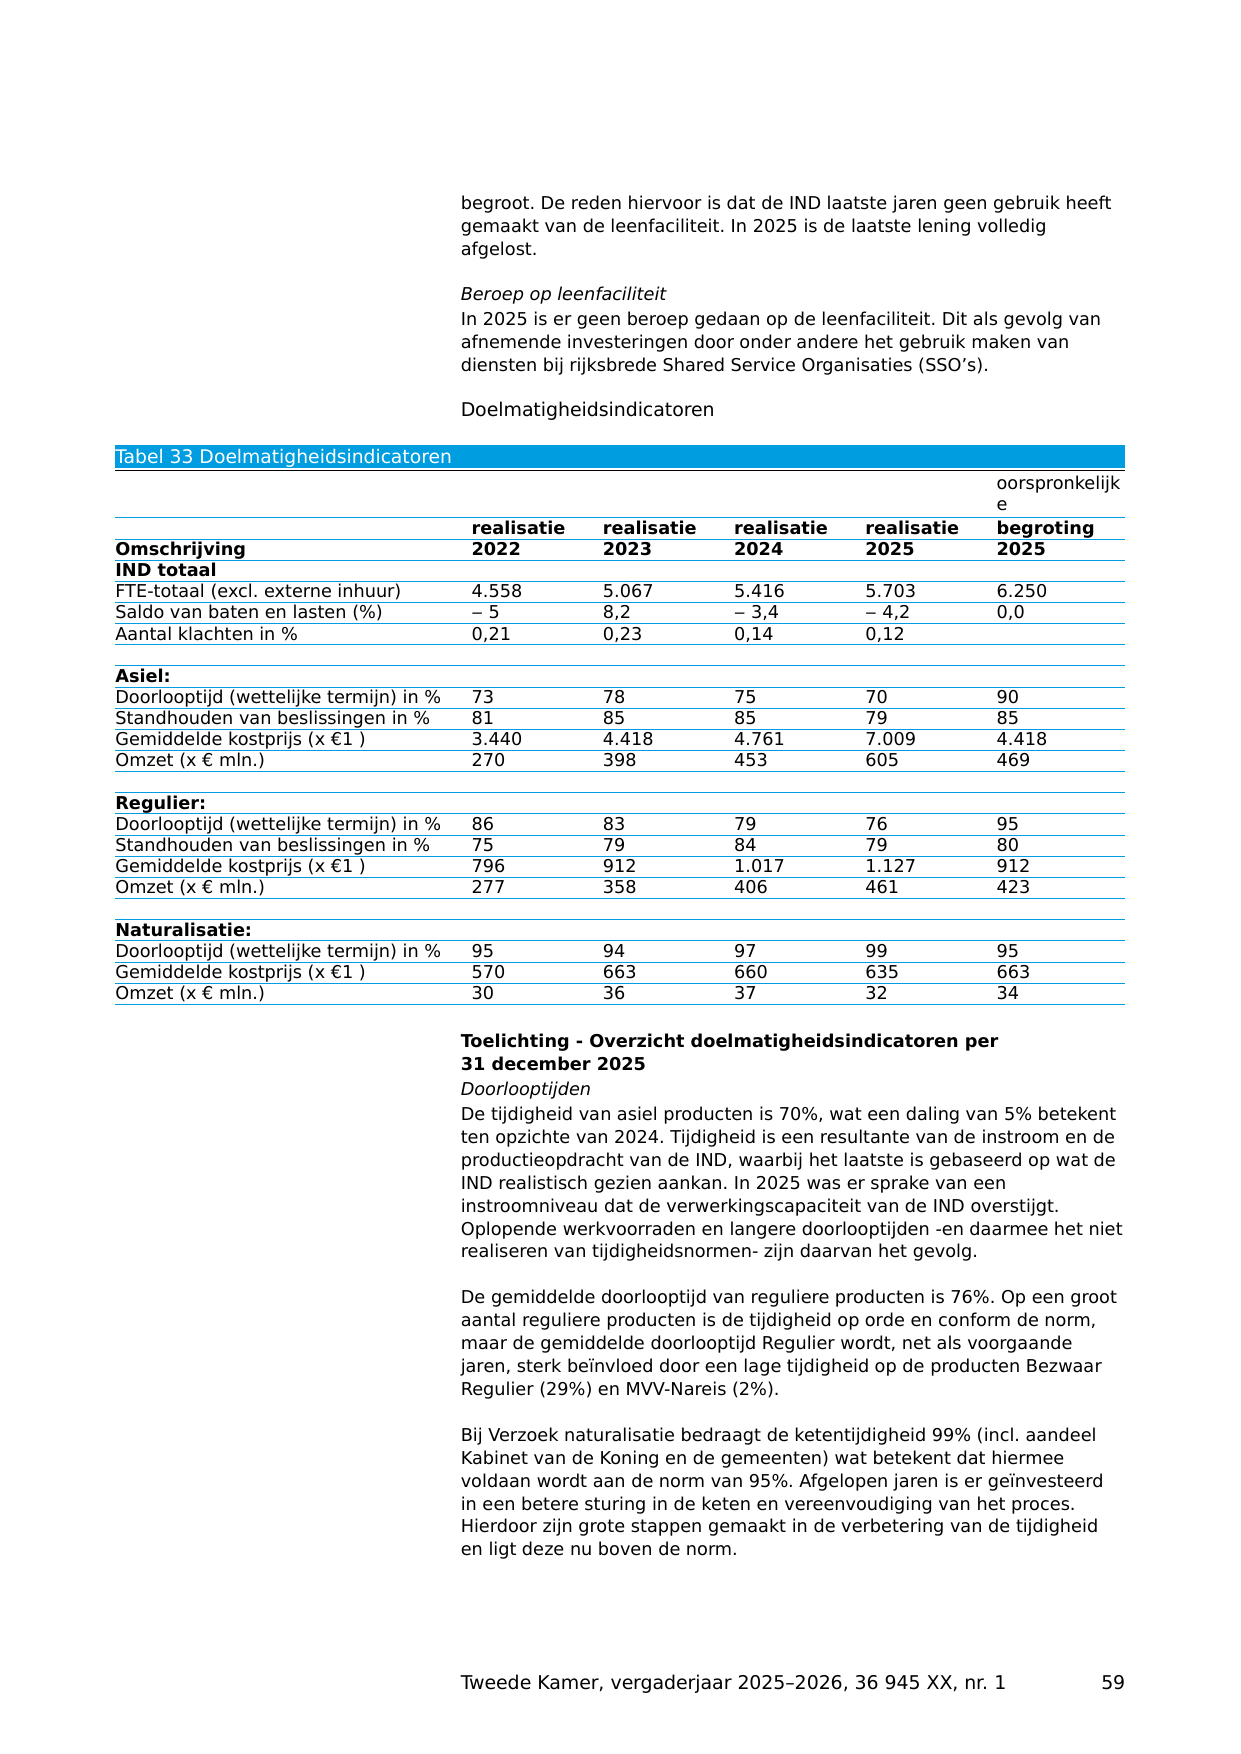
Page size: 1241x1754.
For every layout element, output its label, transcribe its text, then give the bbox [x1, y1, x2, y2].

table_cell 461 [862, 878, 993, 898]
table_cell 270 [469, 751, 600, 771]
table_cell 78 [600, 688, 731, 708]
table_cell realisatie [862, 518, 993, 538]
table_cell 34 [994, 984, 1125, 1004]
table_cell [862, 920, 993, 940]
table_cell Gemiddelde kostprijs (x €1 ) [115, 857, 468, 877]
table_cell 90 [994, 688, 1125, 708]
table_cell Doorlooptijd (wettelijke termijn) in % [115, 814, 468, 834]
table_cell [600, 920, 731, 940]
table_cell [731, 471, 862, 517]
table_cell 5.416 [731, 582, 862, 602]
table_cell 79 [862, 836, 993, 856]
table_cell 83 [600, 814, 731, 834]
table_cell oorspronkelijke [994, 471, 1125, 517]
table_cell 0,12 [862, 624, 993, 644]
table_cell Gemiddelde kostprijs (x €1 ) [115, 963, 468, 982]
table_cell IND totaal [115, 561, 468, 581]
table_cell Omzet (x € mln.) [115, 984, 468, 1004]
text Beroep op leenfaciliteit [461, 282, 1125, 305]
table_cell ‒ 5 [469, 603, 600, 623]
table_cell 796 [469, 857, 600, 877]
table_cell Saldo van baten en lasten (%) [115, 603, 468, 623]
table_cell 95 [994, 814, 1125, 834]
text In 2025 is er geen beroep gedaan op de leenfaciliteit. Dit als gevolg van afnemende investeringen door onder andere het gebruik maken van diensten bij rijksbrede Shared Service Organisaties (SSO’s). [461, 307, 1125, 376]
table_cell [469, 899, 600, 919]
title Doelmatigheidsindicatoren [461, 399, 1125, 421]
table_cell begroting [994, 518, 1125, 538]
table_cell 663 [600, 963, 731, 982]
table_cell [862, 645, 993, 665]
table_cell [469, 920, 600, 940]
table_cell Standhouden van beslissingen in % [115, 836, 468, 856]
table_cell [994, 561, 1125, 581]
table_cell ‒ 3,4 [731, 603, 862, 623]
table_cell Naturalisatie: [115, 920, 468, 940]
table_cell 6.250 [994, 582, 1125, 602]
table_cell 912 [600, 857, 731, 877]
table_cell [600, 471, 731, 517]
table_cell 423 [994, 878, 1125, 898]
table_cell [994, 899, 1125, 919]
table_cell 95 [994, 941, 1125, 961]
table_cell [994, 920, 1125, 940]
table_cell [862, 561, 993, 581]
table_cell Omzet (x € mln.) [115, 751, 468, 771]
table_cell 37 [731, 984, 862, 1004]
table_cell 469 [994, 751, 1125, 771]
table_cell [469, 666, 600, 686]
text De tijdigheid van asiel producten is 70%, wat een daling van 5% betekent ten opzichte van 2024. Tijdigheid is een resultante van de instroom en de productieopdracht van de IND, waarbij het laatste is gebaseerd op wat de IND realistisch gezien aankan. In 2025 was er sprake van een instroomniveau dat de verwerkingscapaciteit van de IND overstijgt. Oplopende werkvoorraden en langere doorlooptijden -en daarmee het niet realiseren van tijdigheidsnormen- zijn daarvan het gevolg. [461, 1102, 1125, 1262]
table_cell Standhouden van beslissingen in % [115, 709, 468, 729]
table_cell [600, 793, 731, 813]
table_cell 70 [862, 688, 993, 708]
table_cell 75 [731, 688, 862, 708]
table_cell 2025 [862, 540, 993, 559]
table_cell realisatie [469, 518, 600, 538]
table_cell Omschrijving [115, 540, 468, 559]
table_cell 99 [862, 941, 993, 961]
table_cell 94 [600, 941, 731, 961]
table_cell 7.009 [862, 730, 993, 750]
table_cell 398 [600, 751, 731, 771]
table_cell [862, 772, 993, 792]
table_cell 0,14 [731, 624, 862, 644]
table_cell realisatie [731, 518, 862, 538]
table_cell 85 [600, 709, 731, 729]
table_cell [731, 920, 862, 940]
table_cell Doorlooptijd (wettelijke termijn) in % [115, 941, 468, 961]
table_cell Aantal klachten in % [115, 624, 468, 644]
table_cell Omzet (x € mln.) [115, 878, 468, 898]
table_cell [469, 645, 600, 665]
table_cell [600, 645, 731, 665]
table_cell 76 [862, 814, 993, 834]
table_cell 4.558 [469, 582, 600, 602]
table_cell [994, 624, 1125, 644]
table_cell [731, 645, 862, 665]
table_cell 73 [469, 688, 600, 708]
table_cell 1.127 [862, 857, 993, 877]
table_cell realisatie [600, 518, 731, 538]
text Doorlooptijden [461, 1077, 1125, 1100]
table_cell [469, 772, 600, 792]
table_cell 0,21 [469, 624, 600, 644]
table_cell [994, 666, 1125, 686]
table_cell 663 [994, 963, 1125, 982]
table_cell 79 [600, 836, 731, 856]
table_cell [731, 899, 862, 919]
table_cell Doorlooptijd (wettelijke termijn) in % [115, 688, 468, 708]
table_cell [115, 518, 468, 538]
table_cell [994, 772, 1125, 792]
table_cell [115, 772, 468, 792]
table_cell [862, 666, 993, 686]
table_cell [994, 793, 1125, 813]
table_cell 277 [469, 878, 600, 898]
table_cell [115, 645, 468, 665]
table_cell Gemiddelde kostprijs (x €1 ) [115, 730, 468, 750]
table_cell 75 [469, 836, 600, 856]
table_cell [115, 471, 468, 517]
table_cell [862, 471, 993, 517]
table_cell 4.761 [731, 730, 862, 750]
table_cell 605 [862, 751, 993, 771]
table_cell 3.440 [469, 730, 600, 750]
table_cell 81 [469, 709, 600, 729]
table_cell 2022 [469, 540, 600, 559]
table_cell 80 [994, 836, 1125, 856]
table_cell 2025 [994, 540, 1125, 559]
table_cell 4.418 [994, 730, 1125, 750]
table_cell 97 [731, 941, 862, 961]
table_cell 2024 [731, 540, 862, 559]
table_cell 0,23 [600, 624, 731, 644]
table_cell 85 [731, 709, 862, 729]
table_cell 8,2 [600, 603, 731, 623]
table_cell 32 [862, 984, 993, 1004]
table_cell Asiel: [115, 666, 468, 686]
table_cell 453 [731, 751, 862, 771]
table_cell 36 [600, 984, 731, 1004]
table_cell 660 [731, 963, 862, 982]
table_cell 570 [469, 963, 600, 982]
table_cell 79 [731, 814, 862, 834]
table_cell [731, 793, 862, 813]
table_cell FTE-totaal (excl. externe inhuur) [115, 582, 468, 602]
table_cell 406 [731, 878, 862, 898]
text Toelichting - Overzicht doelmatigheidsindicatoren per 31 december 2025 [461, 1029, 1125, 1075]
text De gemiddelde doorlooptijd van reguliere producten is 76%. Op een groot aantal reguliere producten is de tijdigheid op orde en conform de norm, maar de gemiddelde doorlooptijd Regulier wordt, net als voorgaande jaren, sterk beïnvloed door een lage tijdigheid op de producten Bezwaar Regulier (29%) en MVV-Nareis (2%). [461, 1285, 1125, 1400]
table_cell [469, 561, 600, 581]
table_cell 84 [731, 836, 862, 856]
table_cell [731, 666, 862, 686]
table_cell [600, 666, 731, 686]
table_cell [600, 899, 731, 919]
table_cell 95 [469, 941, 600, 961]
table_cell [862, 793, 993, 813]
table_cell 0,0 [994, 603, 1125, 623]
table_cell 79 [862, 709, 993, 729]
table_cell 358 [600, 878, 731, 898]
table_cell 4.418 [600, 730, 731, 750]
table_cell [115, 899, 468, 919]
table_cell 5.067 [600, 582, 731, 602]
text begroot. De reden hiervoor is dat de IND laatste jaren geen gebruik heeft gemaakt van de leenfaciliteit. In 2025 is de laatste lening volledig afgelost. [461, 191, 1125, 259]
table_cell [600, 772, 731, 792]
table_cell 85 [994, 709, 1125, 729]
table_cell ‒ 4,2 [862, 603, 993, 623]
table_cell Regulier: [115, 793, 468, 813]
table_cell [862, 899, 993, 919]
table_cell 30 [469, 984, 600, 1004]
table_cell [731, 772, 862, 792]
text Bij Verzoek naturalisatie bedraagt de ketentijdigheid 99% (incl. aandeel Kabinet van de Koning en de gemeenten) wat betekent dat hiermee voldaan wordt aan de norm van 95%. Afgelopen jaren is er geïnvesteerd in een betere sturing in de keten en vereenvoudiging van het proces. Hierdoor zijn grote stappen gemaakt in de verbetering van de tijdigheid en ligt deze nu boven de norm. [461, 1423, 1125, 1560]
table_cell [994, 645, 1125, 665]
table_cell 86 [469, 814, 600, 834]
table_cell 912 [994, 857, 1125, 877]
table_cell [600, 561, 731, 581]
table_cell [731, 561, 862, 581]
table_cell 635 [862, 963, 993, 982]
table_cell 1.017 [731, 857, 862, 877]
table_cell 5.703 [862, 582, 993, 602]
table_cell [469, 471, 600, 517]
table_cell 2023 [600, 540, 731, 559]
table_cell [469, 793, 600, 813]
